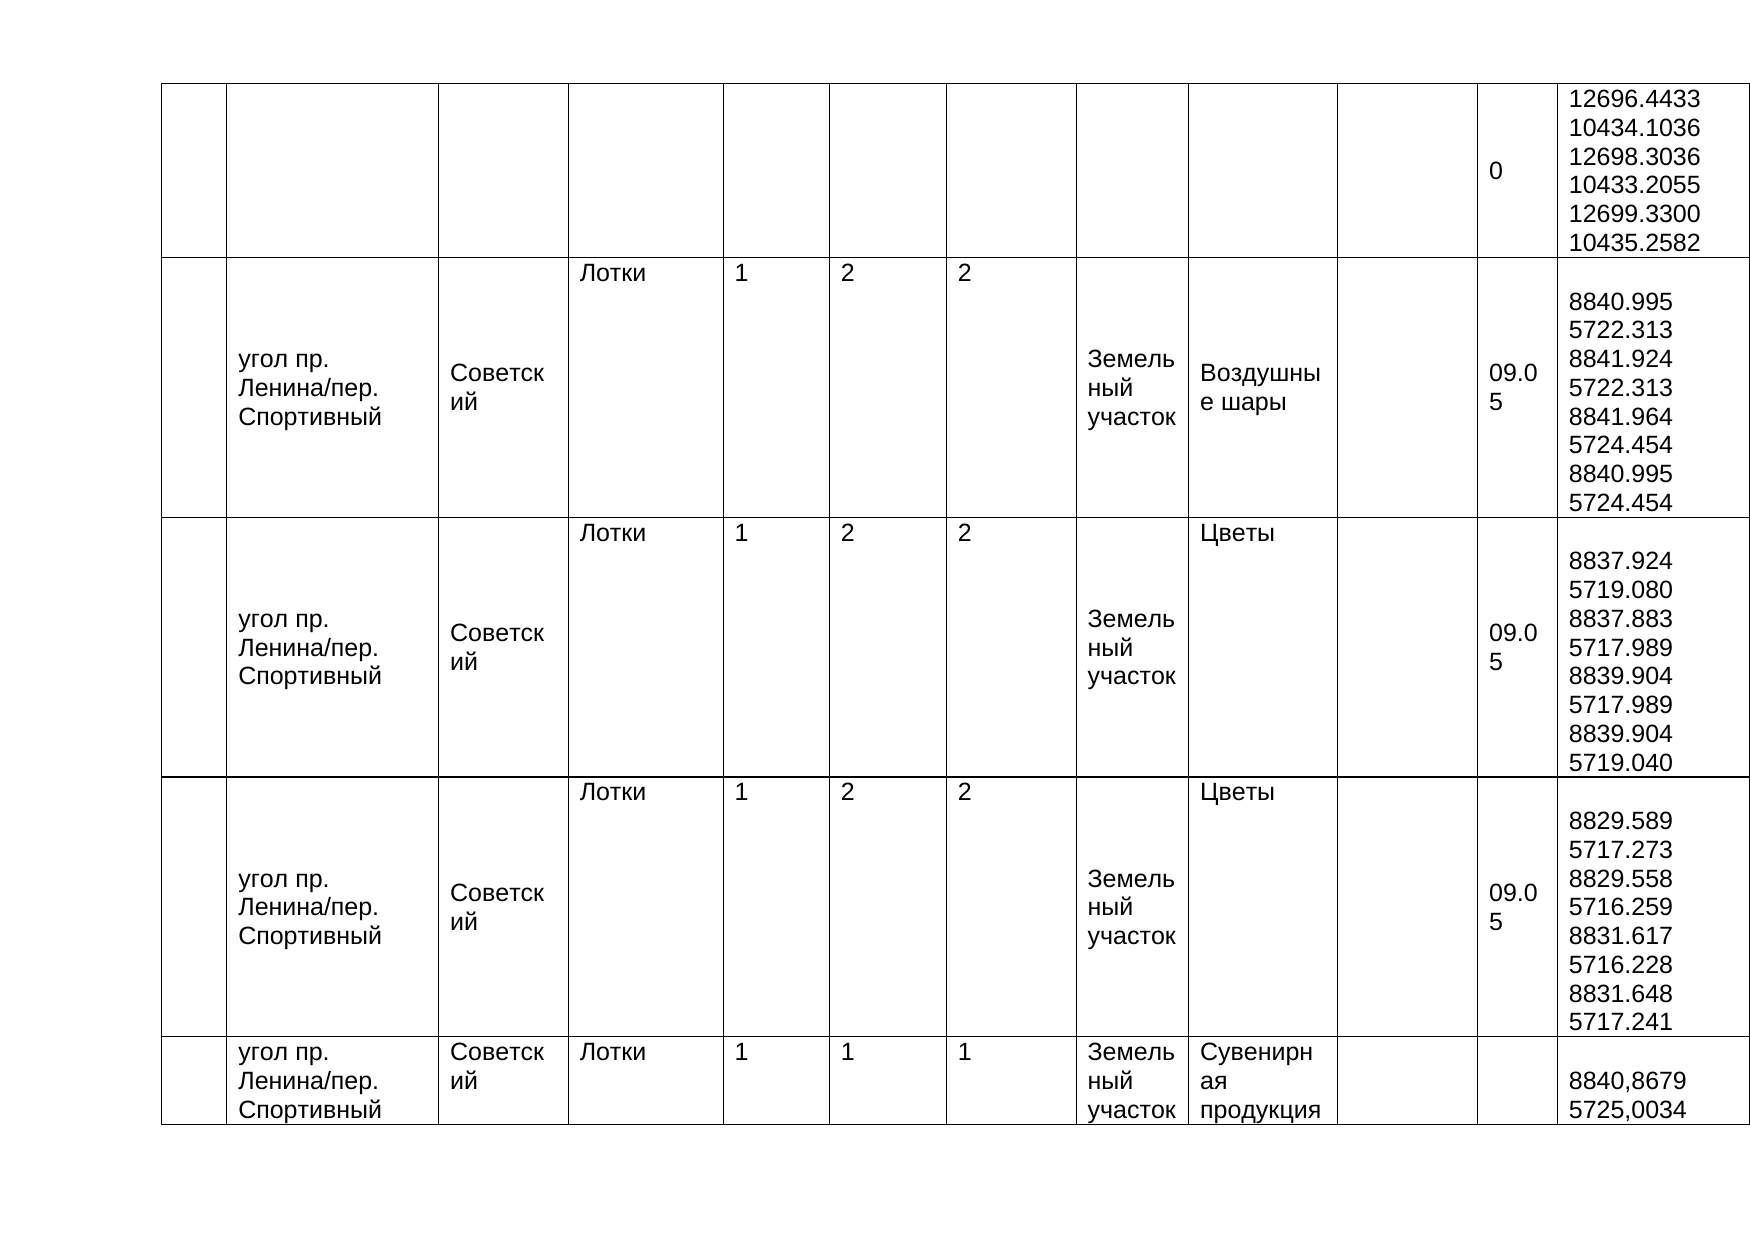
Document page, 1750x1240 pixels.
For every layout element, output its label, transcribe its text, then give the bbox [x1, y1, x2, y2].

table_cell [1338, 778, 1477, 1036]
table_cell [724, 84, 829, 257]
table_cell Лотки [569, 778, 723, 1036]
table_cell [830, 84, 946, 257]
table_cell [569, 84, 723, 257]
table_cell 2 [830, 258, 946, 517]
table_cell Земельный участок [1077, 1037, 1188, 1123]
table_cell 1 [724, 778, 829, 1036]
table_cell 8840.995 5722.313 8841.924 5722.313 8841.964 5724.454 8840.995 5724.454 [1558, 258, 1749, 517]
table_cell 2 [830, 778, 946, 1036]
table_cell 2 [947, 778, 1076, 1036]
table_cell Советский [439, 258, 568, 517]
table_cell угол пр. Ленина/пер. Спортивный [227, 778, 438, 1036]
table_cell угол пр. Ленина/пер. Спортивный [227, 1037, 438, 1123]
table_cell [1338, 258, 1477, 517]
table_cell 2 [947, 518, 1076, 776]
table_cell 1 [724, 518, 829, 776]
table_cell [1338, 1037, 1477, 1123]
table_cell [162, 84, 226, 257]
table_cell Земельный участок [1077, 258, 1188, 517]
table_cell 2 [947, 258, 1076, 517]
table_cell Советский [439, 778, 568, 1036]
table_cell [1478, 1037, 1557, 1123]
table_cell [439, 84, 568, 257]
table_cell 1 [724, 258, 829, 517]
table_cell Советский [439, 1037, 568, 1123]
table_cell Советский [439, 518, 568, 776]
table_cell 12696.4433 10434.1036 12698.3036 10433.2055 12699.3300 10435.2582 [1558, 84, 1749, 257]
table_cell угол пр. Ленина/пер. Спортивный [227, 258, 438, 517]
table_cell [947, 84, 1076, 257]
table_cell [1338, 518, 1477, 776]
table_cell [1338, 84, 1477, 257]
table_cell [162, 258, 226, 517]
table_cell Воздушные шары [1189, 258, 1337, 517]
table_cell Земельный участок [1077, 518, 1188, 776]
table_cell [162, 778, 226, 1036]
table_cell 8840,8679 5725,0034 [1558, 1037, 1749, 1123]
table_cell 8829.589 5717.273 8829.558 5716.259 8831.617 5716.228 8831.648 5717.241 [1558, 778, 1749, 1036]
table_cell 09.05 [1478, 778, 1557, 1036]
table_cell 1 [947, 1037, 1076, 1123]
table_cell 09.05 [1478, 518, 1557, 776]
table_cell [1077, 84, 1188, 257]
table_cell Земельный участок [1077, 778, 1188, 1036]
table_cell Лотки [569, 258, 723, 517]
table_cell 0 [1478, 84, 1557, 257]
table_cell 1 [724, 1037, 829, 1123]
table_cell Сувенирная продукция [1189, 1037, 1337, 1123]
table_cell [162, 1037, 226, 1123]
table_cell угол пр. Ленина/пер. Спортивный [227, 518, 438, 776]
table_cell [227, 84, 438, 257]
table_cell Цветы [1189, 518, 1337, 776]
table_cell [162, 518, 226, 776]
table_cell [1189, 84, 1337, 257]
table_cell Лотки [569, 518, 723, 776]
table_cell 1 [830, 1037, 946, 1123]
table_cell 09.05 [1478, 258, 1557, 517]
table_cell Лотки [569, 1037, 723, 1123]
table_cell Цветы [1189, 778, 1337, 1036]
table_cell 2 [830, 518, 946, 776]
table_cell 8837.924 5719.080 8837.883 5717.989 8839.904 5717.989 8839.904 5719.040 [1558, 518, 1749, 776]
